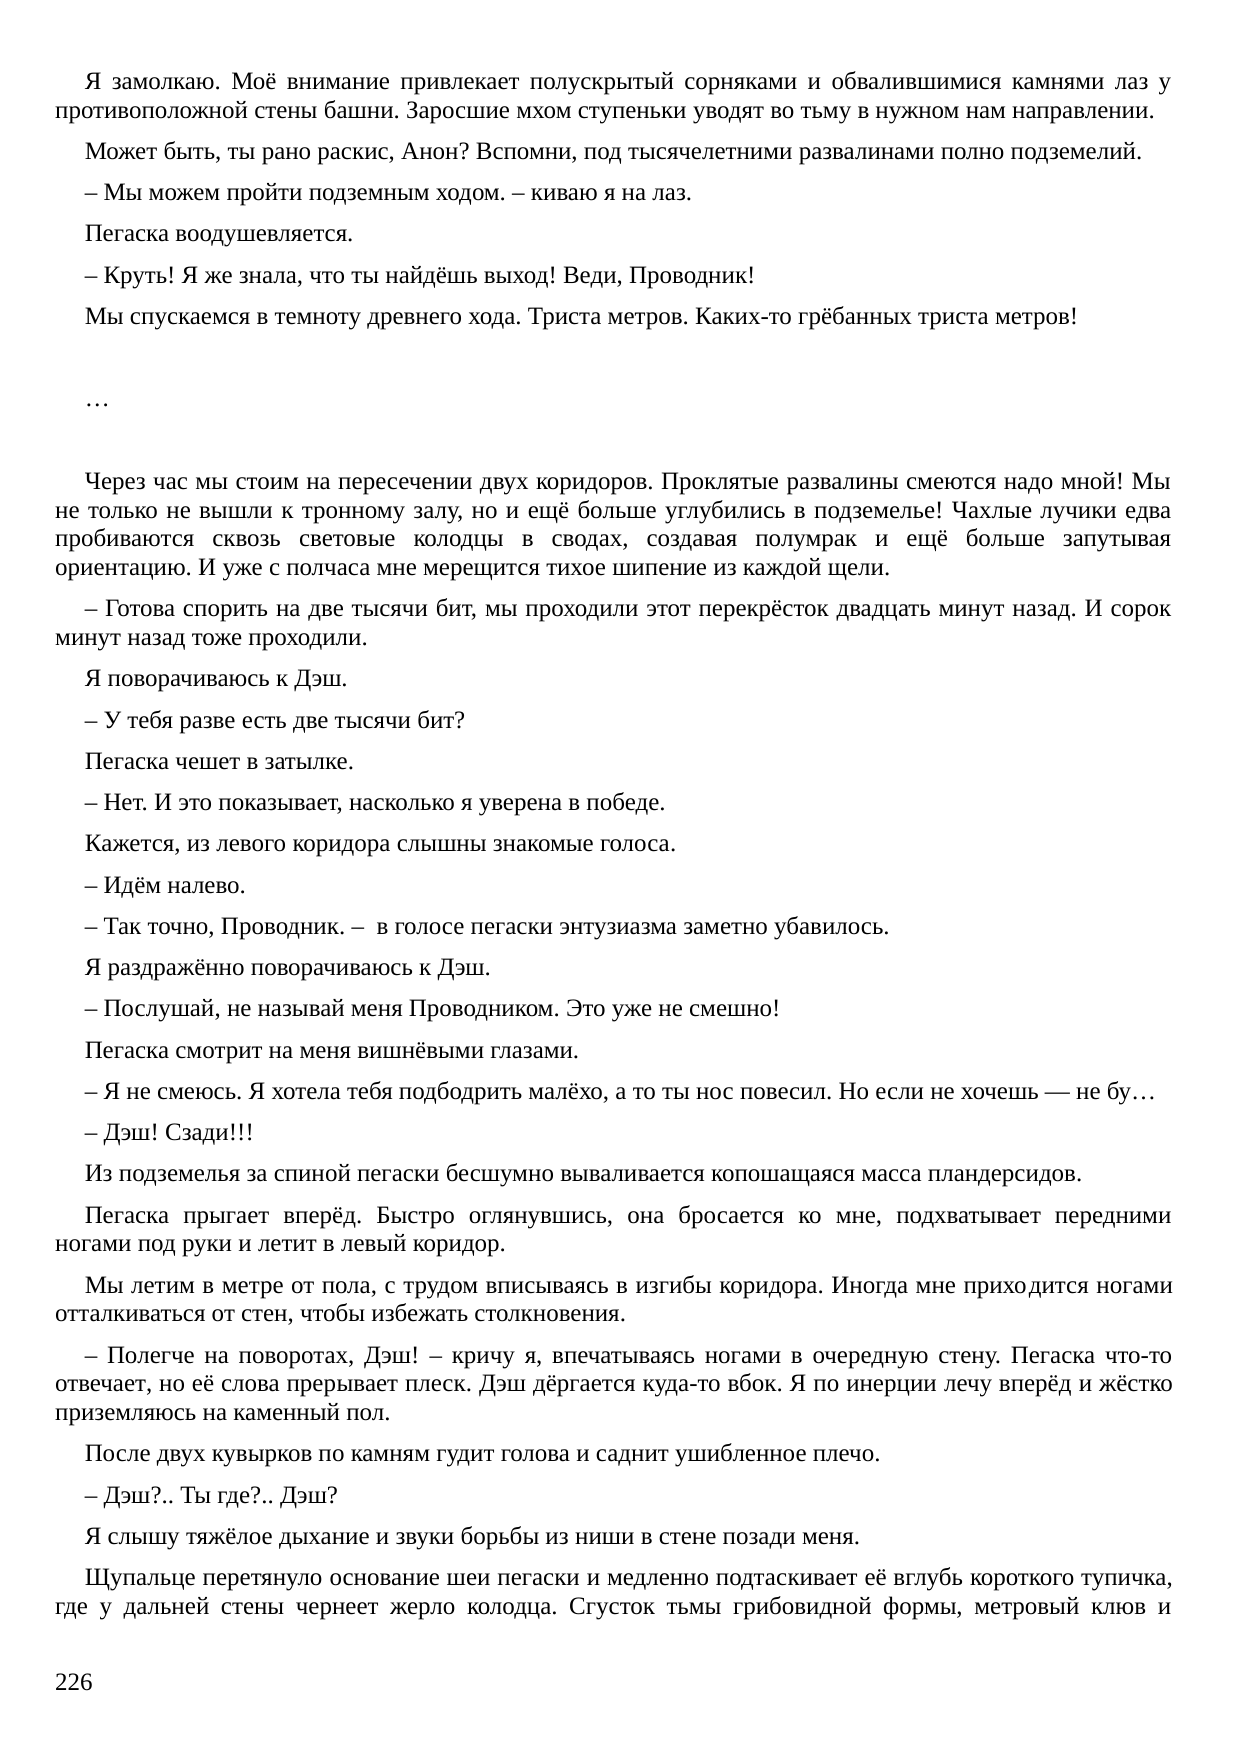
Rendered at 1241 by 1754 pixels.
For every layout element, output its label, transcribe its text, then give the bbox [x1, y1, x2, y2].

text Мы спускаемся в темноту древнего хода. Триста метров. Каких-то грёбанных триста метров! [55, 301, 1173, 330]
text Мы летим в метре от пола, с трудом вписываясь в изгибы коридора. Иногда мне приходится ногами отталкиваться от стен, чтобы избежать столкновения. [55, 1270, 1173, 1327]
text – Дэш?.. Ты где?.. Дэш? [55, 1480, 1173, 1508]
text После двух кувырков по камням гудит голова и саднит ушибленное плечо. [55, 1438, 1173, 1467]
text – Идём налево. [55, 870, 1173, 898]
text Я поворачиваюсь к Дэш. [55, 663, 1173, 692]
text Пегаска воодушевляется. [55, 218, 1173, 247]
text Пегаска прыгает вперёд. Быстро оглянувшись, она бросается ко мне, подхватывает передними ногами под руки и летит в левый коридор. [55, 1200, 1173, 1257]
text – У тебя разве есть две тысячи бит? [55, 705, 1173, 733]
text – Круть! Я же знала, что ты найдёшь выход! Веди, Проводник! [55, 260, 1173, 288]
text Я слышу тяжёлое дыхание и звуки борьбы из ниши в стене позади меня. [55, 1521, 1173, 1550]
text – Готова спорить на две тысячи бит, мы проходили этот перекрёсток двадцать минут назад. И сорок минут назад тоже проходили. [55, 593, 1173, 651]
text Из подземелья за спиной пегаски бесшумно вываливается копошащаяся масса пландерсидов. [55, 1158, 1173, 1187]
text – Полегче на поворотах, Дэш! – кричу я, впечатываясь ногами в очередную стену. Пегаска что-то отвечает, но её слова прерывает плеск. Дэш дёргается куда-то вбок. Я по инерции лечу вперёд и жёстко приземляюсь на каменный пол. [55, 1340, 1173, 1426]
text – Так точно, Проводник. – в голосе пегаски энтузиазма заметно убавилось. [55, 911, 1173, 940]
text Пегаска чешет в затылке. [55, 746, 1173, 775]
text Кажется, из левого коридора слышны знакомые голоса. [55, 828, 1173, 857]
text Щупальце перетянуло основание шеи пегаски и медленно подтаскивает её вглубь короткого тупичка, где у дальней стены чернеет жерло колодца. Сгусток тьмы грибовидной формы, метровый клюв и [55, 1562, 1173, 1620]
text … [55, 383, 1173, 412]
text Я раздражённо поворачиваюсь к Дэш. [55, 952, 1173, 981]
text – Нет. И это показывает, насколько я уверена в победе. [55, 787, 1173, 816]
text – Мы можем пройти подземным ходом. – киваю я на лаз. [55, 177, 1173, 206]
text – Я не смеюсь. Я хотела тебя подбодрить малёхо, а то ты нос повесил. Но если не хочешь — не бу… [55, 1076, 1173, 1105]
text Пегаска смотрит на меня вишнёвыми глазами. [55, 1035, 1173, 1063]
text Я замолкаю. Моё внимание привлекает полускрытый сорняками и обвалившимися камнями лаз у противоположной стены башни. Заросшие мхом ступеньки уводят во тьму в нужном нам направлении. [55, 66, 1173, 123]
text – Дэш! Сзади!!! [55, 1117, 1173, 1146]
text Через час мы стоим на пересечении двух коридоров. Проклятые развалины смеются надо мной! Мы не только не вышли к тронному залу, но и ещё больше углубились в подземелье! Чахлые лучики едва пробиваются сквозь световые колодцы в сводах, создавая полумрак и ещё больше запутывая ориентацию. И уже с полчаса мне мерещится тихое шипение из каждой щели. [55, 466, 1173, 581]
text – Послушай, не называй меня Проводником. Это уже не смешно! [55, 993, 1173, 1022]
text Может быть, ты рано раскис, Анон? Вспомни, под тысячелетними развалинами полно подземелий. [55, 136, 1173, 165]
